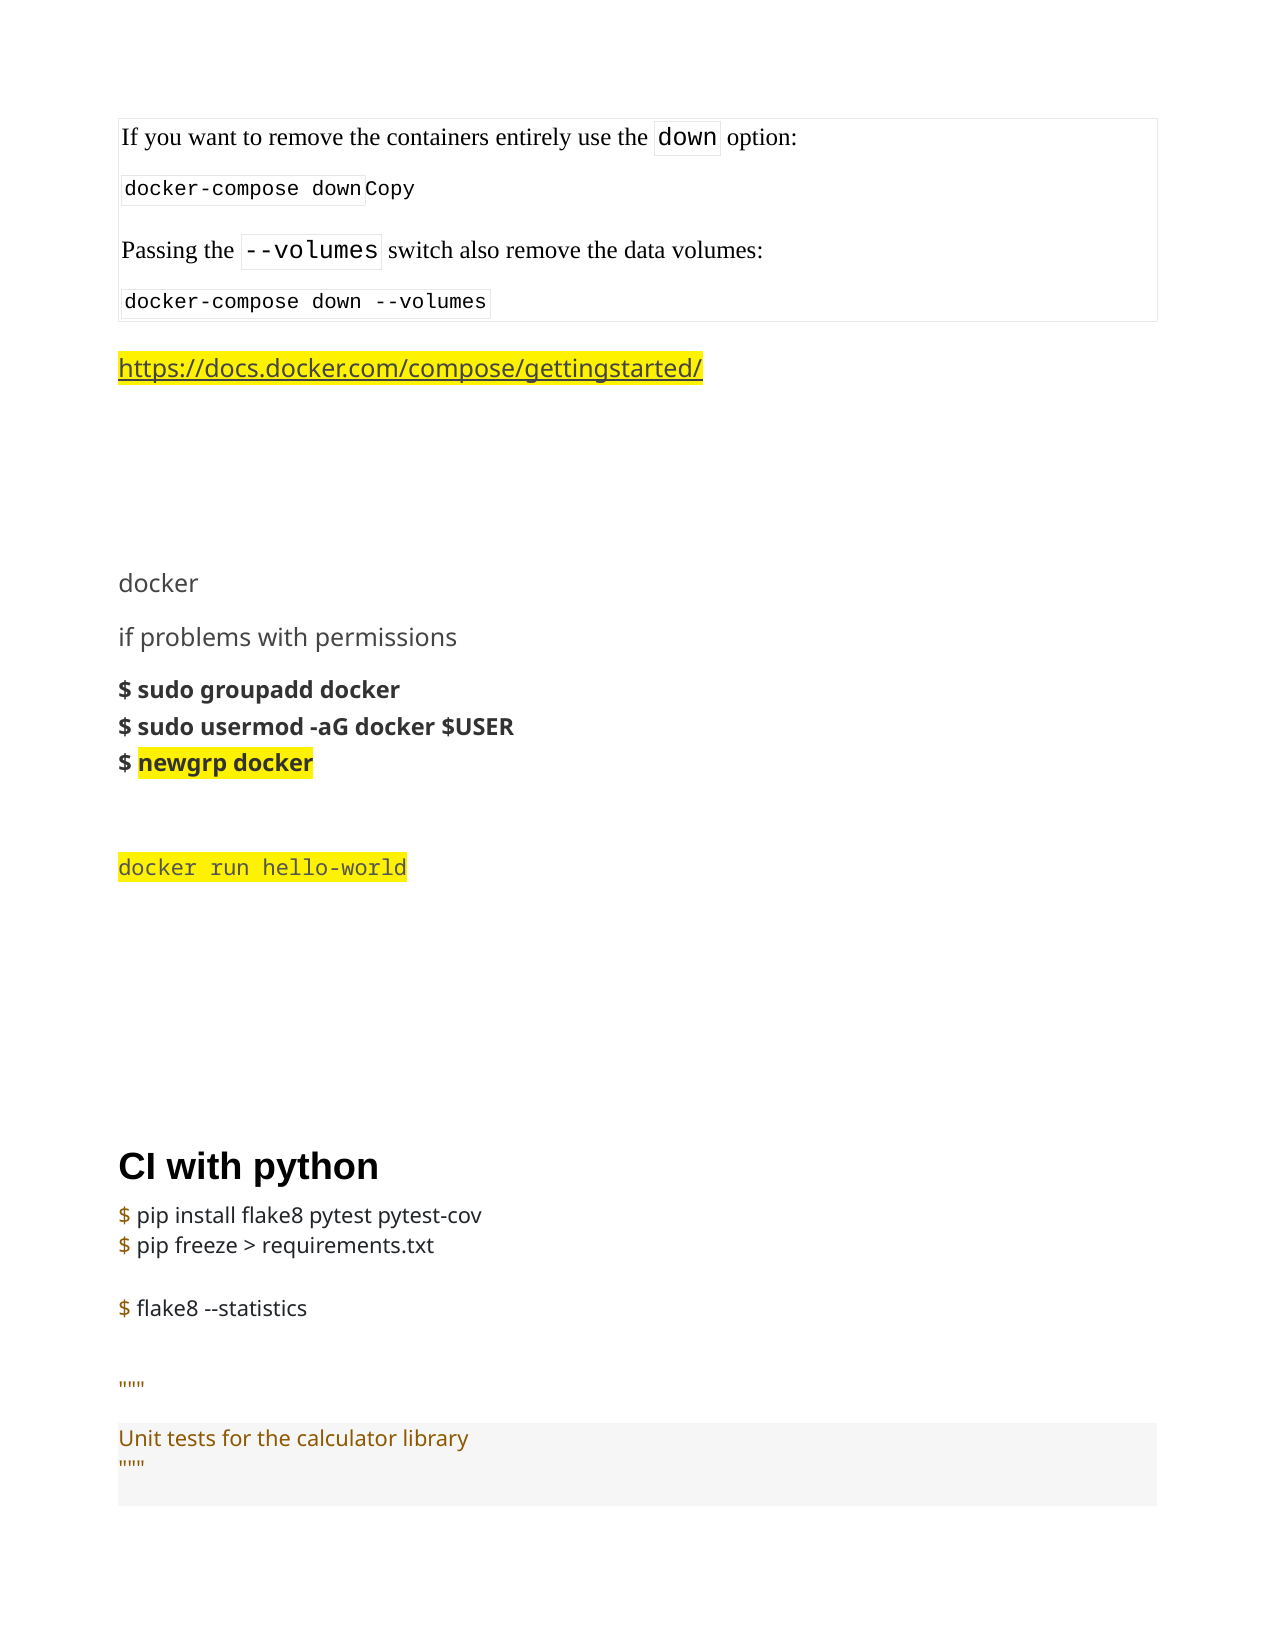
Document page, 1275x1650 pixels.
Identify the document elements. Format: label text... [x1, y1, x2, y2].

text $ pip freeze > requirements.txt [118, 1230, 1157, 1259]
text $ pip install flake8 pytest pytest-cov [118, 1200, 1157, 1230]
text docker-compose down --volumes [119, 285, 1157, 321]
text """ [118, 1341, 1157, 1404]
text Passing the --volumes switch also remove the data volumes: [119, 231, 1157, 269]
text """ [118, 1453, 1157, 1483]
text docker [118, 566, 1157, 600]
subtitle CI with python [118, 1144, 1157, 1187]
text if problems with permissions [118, 619, 1157, 653]
text Unit tests for the calculator library [118, 1423, 1157, 1453]
text https://docs.docker.com/compose/gettingstarted/ [118, 351, 1157, 385]
text docker-compose downCopy [119, 172, 1157, 205]
text $ sudo groupadd docker $ sudo usermod -aG docker $USER $ newgrp docker [118, 673, 1157, 779]
text $ flake8 --statistics [118, 1259, 1157, 1322]
text If you want to remove the containers entirely use the down option: [119, 119, 1157, 156]
text docker run hello-world [118, 852, 1157, 882]
